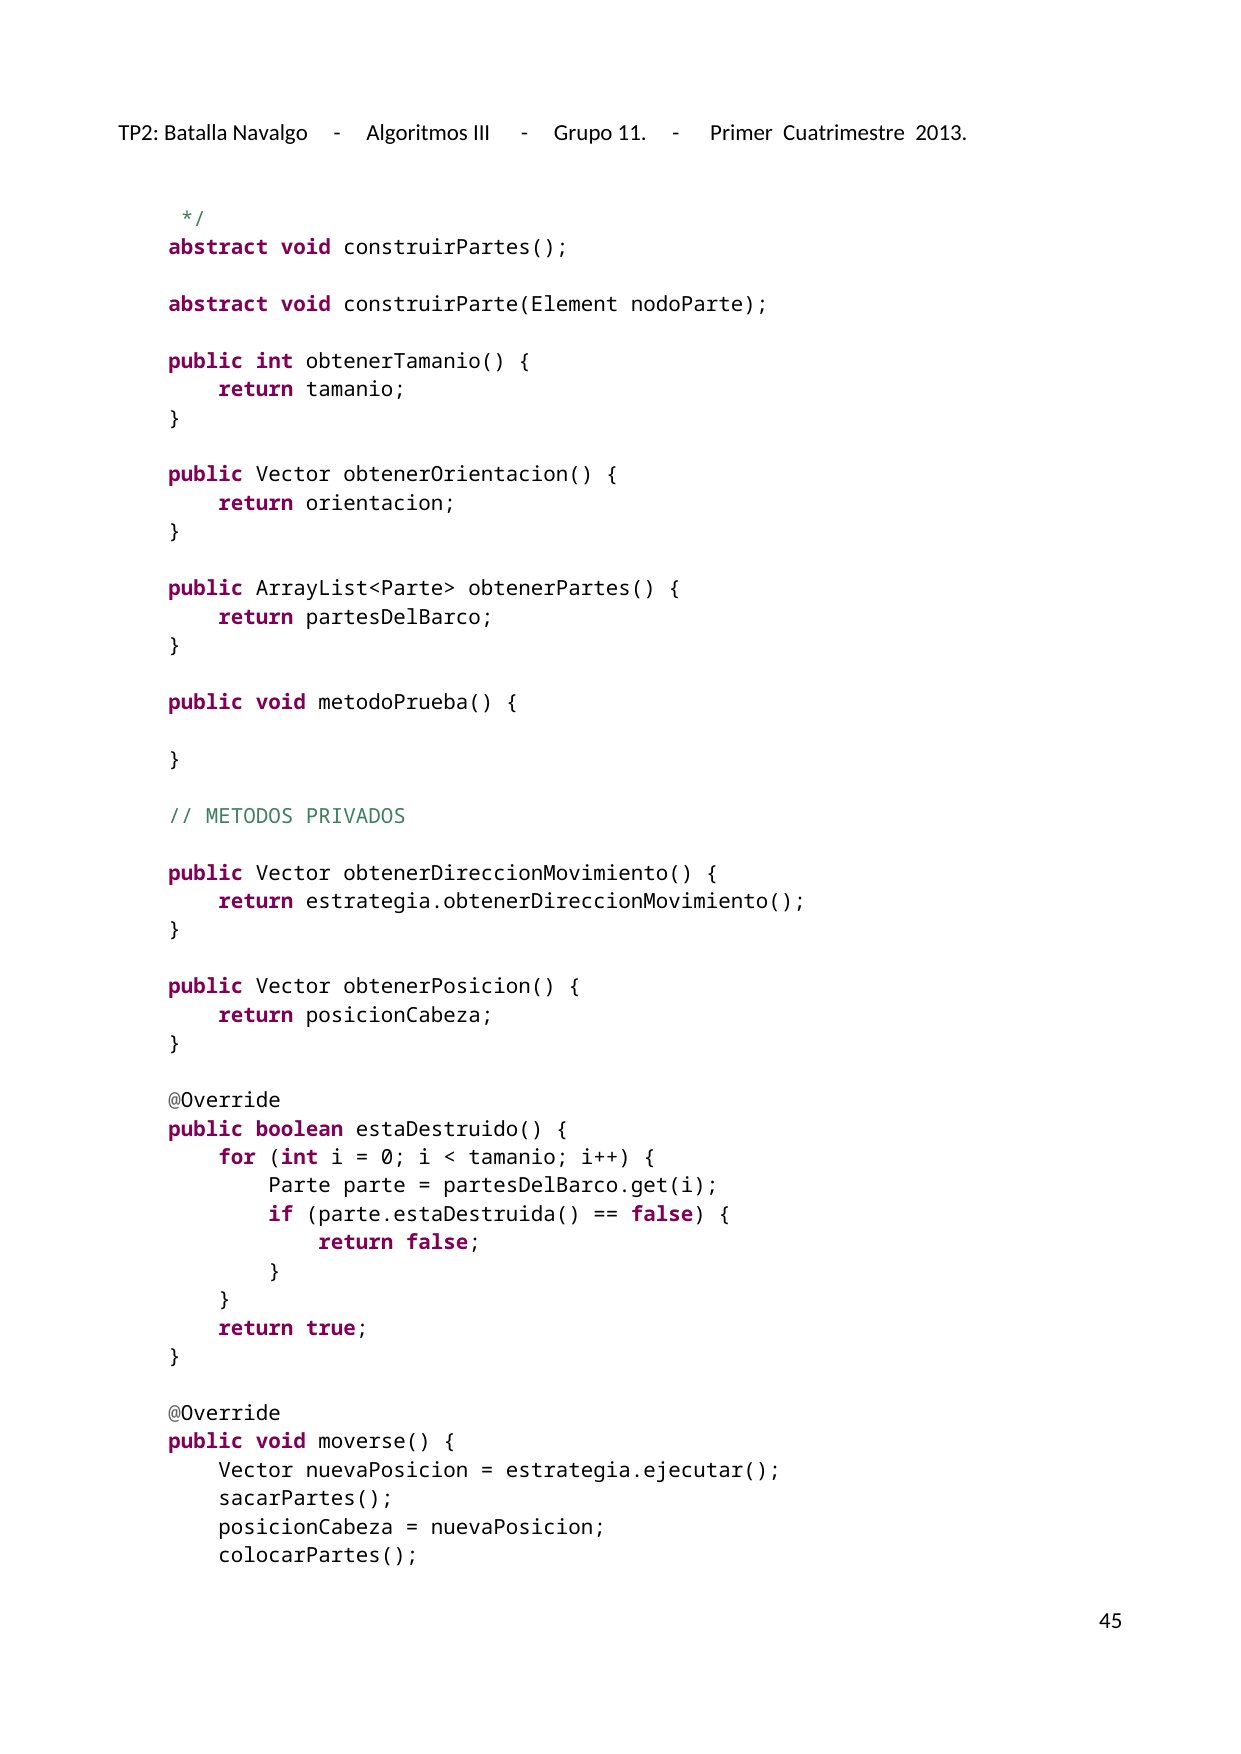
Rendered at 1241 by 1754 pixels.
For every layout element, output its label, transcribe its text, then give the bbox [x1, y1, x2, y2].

text } [118, 403, 1122, 431]
text public Vector obtenerDireccionMovimiento() { [118, 858, 1122, 886]
text } [118, 1341, 1122, 1369]
text return posicionCabeza; [118, 1000, 1122, 1028]
text @Override [118, 1085, 1122, 1114]
text public Vector obtenerPosicion() { [118, 971, 1122, 1000]
text if (parte.estaDestruida() == false) { [118, 1199, 1122, 1227]
text public Vector obtenerOrientacion() { [118, 459, 1122, 488]
text public void metodoPrueba() { [118, 687, 1122, 716]
text return orientacion; [118, 488, 1122, 516]
text for (int i = 0; i < tamanio; i++) { [118, 1142, 1122, 1171]
text abstract void construirPartes(); [118, 232, 1122, 261]
text } [118, 744, 1122, 772]
text public void moverse() { [118, 1426, 1122, 1455]
text abstract void construirParte(Element nodoParte); [118, 289, 1122, 317]
text colocarPartes(); [118, 1540, 1122, 1569]
text } [118, 630, 1122, 659]
text return estrategia.obtenerDireccionMovimiento(); [118, 886, 1122, 914]
text } [118, 1284, 1122, 1313]
text } [118, 914, 1122, 943]
text */ [118, 204, 1122, 232]
text Parte parte = partesDelBarco.get(i); [118, 1171, 1122, 1199]
text // METODOS PRIVADOS [118, 801, 1122, 829]
text return partesDelBarco; [118, 602, 1122, 630]
text } [118, 1256, 1122, 1284]
text sacarPartes(); [118, 1483, 1122, 1512]
text } [118, 1028, 1122, 1057]
text posicionCabeza = nuevaPosicion; [118, 1512, 1122, 1540]
text @Override [118, 1398, 1122, 1426]
text return tamanio; [118, 374, 1122, 403]
text return false; [118, 1227, 1122, 1256]
text public boolean estaDestruido() { [118, 1114, 1122, 1142]
text public ArrayList<Parte> obtenerPartes() { [118, 573, 1122, 602]
text public int obtenerTamanio() { [118, 346, 1122, 374]
text } [118, 516, 1122, 545]
text return true; [118, 1313, 1122, 1341]
text Vector nuevaPosicion = estrategia.ejecutar(); [118, 1455, 1122, 1483]
